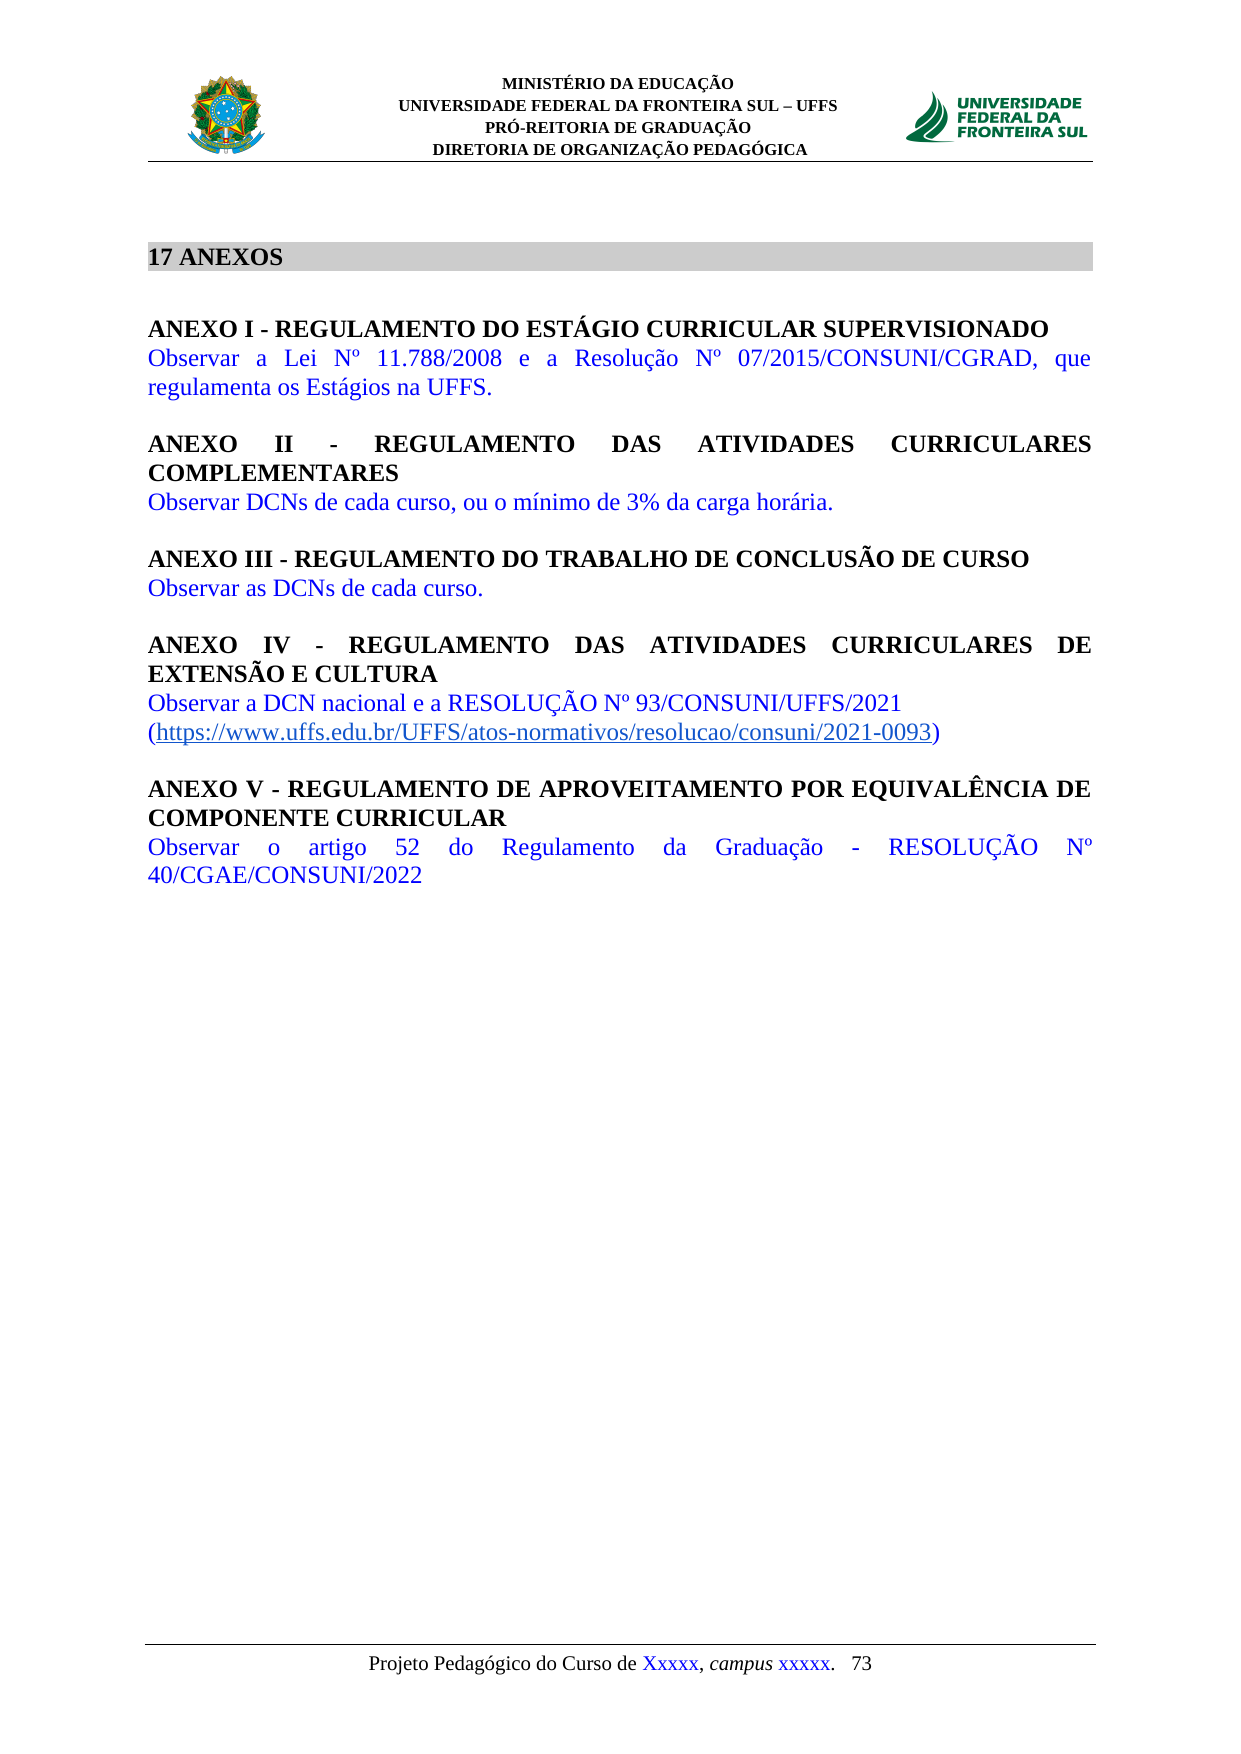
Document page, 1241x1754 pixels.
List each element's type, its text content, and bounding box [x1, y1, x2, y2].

text Observar as DCNs de cada curso. [148, 573, 1093, 602]
text ANEXO I - REGULAMENTO DO ESTÁGIO CURRICULAR SUPERVISIONADO [148, 314, 1093, 343]
text Observar DCNs de cada curso, ou o mínimo de 3% da carga horária. [148, 487, 1093, 515]
subtitle 17 ANEXOS [148, 242, 1093, 271]
text ANEXO IV - REGULAMENTO DAS ATIVIDADES CURRICULARES DE EXTENSÃO E CULTURA [148, 630, 1093, 688]
text ANEXO II - REGULAMENTO DAS ATIVIDADES CURRICULARES COMPLEMENTARES [148, 429, 1093, 487]
picture [187, 76, 265, 154]
text ANEXO V - REGULAMENTO DE APROVEITAMENTO POR EQUIVALÊNCIA DE COMPONENTE CURRICULAR [148, 774, 1093, 832]
picture [903, 90, 1090, 146]
text Observar o artigo 52 do Regulamento da Graduação - RESOLUÇÃO Nº 40/CGAE/CONSUNI/2022 [148, 832, 1093, 889]
text (https://www.uffs.edu.br/UFFS/atos-normativos/resolucao/consuni/2021-0093) [148, 717, 1093, 745]
text Observar a DCN nacional e a RESOLUÇÃO Nº 93/CONSUNI/UFFS/2021 [148, 688, 1093, 717]
text Observar a Lei Nº 11.788/2008 e a Resolução Nº 07/2015/CONSUNI/CGRAD, que regulamenta os Estágios na UFFS. [148, 343, 1093, 400]
text ANEXO III - REGULAMENTO DO TRABALHO DE CONCLUSÃO DE CURSO [148, 544, 1093, 573]
